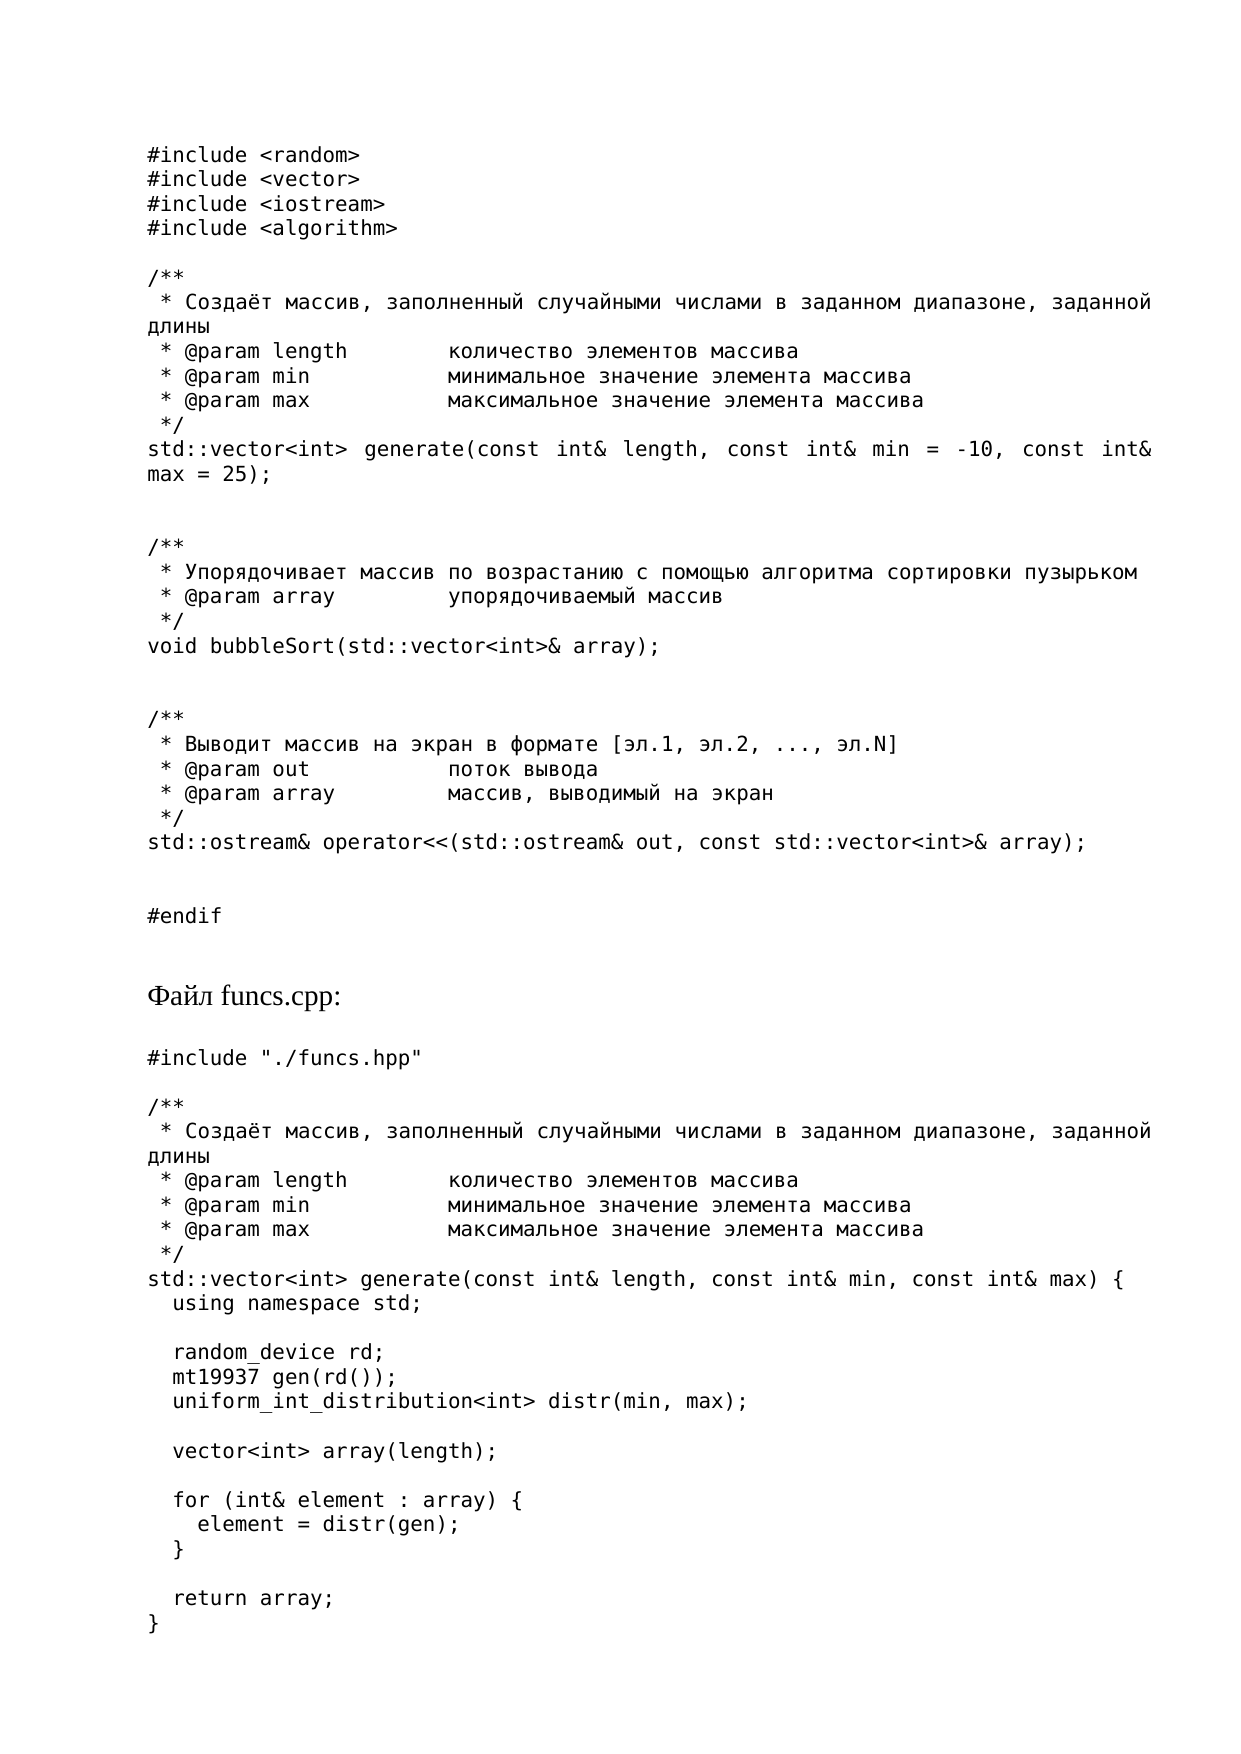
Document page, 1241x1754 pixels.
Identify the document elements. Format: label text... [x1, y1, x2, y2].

text uniform_int_distribution<int> distr(min, max); [147, 1389, 1152, 1414]
text * Упорядочивает массив по возрастанию с помощью алгоритма сортировки пузырьком [147, 560, 1152, 584]
text * @param max максимальное значение элемента массива [147, 1217, 1152, 1242]
text * Выводит массив на экран в формате [эл.1, эл.2, ..., эл.N] [147, 732, 1152, 756]
text * @param min минимальное значение элемента массива [147, 364, 1152, 388]
text /** [147, 266, 1152, 290]
text } [147, 1611, 1152, 1635]
text * @param out поток вывода [147, 757, 1152, 781]
text * @param max максимальное значение элемента массива [147, 388, 1152, 412]
text * Создаёт массив, заполненный случайными числами в заданном диапазоне, заданной длины [147, 290, 1152, 339]
text mt19937 gen(rd()); [147, 1365, 1152, 1389]
text * @param min минимальное значение элемента массива [147, 1193, 1152, 1217]
text * Создаёт массив, заполненный случайными числами в заданном диапазоне, заданной длины [147, 1119, 1152, 1168]
text std::vector<int> generate(const int& length, const int& min = -10, const int& max = 25); [147, 437, 1152, 486]
text * @param length количество элементов массива [147, 1168, 1152, 1192]
text random_device rd; [147, 1340, 1152, 1364]
text return array; [147, 1586, 1152, 1610]
text #include <iostream> [147, 192, 1152, 216]
text #include "./funcs.hpp" [147, 1046, 1152, 1070]
text */ [147, 806, 1152, 830]
text std::vector<int> generate(const int& length, const int& min, const int& max) { [147, 1267, 1152, 1291]
text * @param array массив, выводимый на экран [147, 781, 1152, 806]
text * @param array упорядочиваемый массив [147, 584, 1152, 609]
text } [147, 1537, 1152, 1561]
text using namespace std; [147, 1291, 1152, 1315]
text #include <algorithm> [147, 216, 1152, 241]
text vector<int> array(length); [147, 1439, 1152, 1463]
text */ [147, 413, 1152, 437]
text #endif [147, 904, 1152, 928]
text Файл funcs.cpp: [147, 978, 1152, 1011]
text #include <random> [147, 143, 1152, 167]
text */ [147, 1242, 1152, 1266]
text * @param length количество элементов массива [147, 339, 1152, 363]
text /** [147, 535, 1152, 560]
text element = distr(gen); [147, 1512, 1152, 1537]
text for (int& element : array) { [147, 1488, 1152, 1512]
text /** [147, 1095, 1152, 1119]
text void bubbleSort(std::vector<int>& array); [147, 634, 1152, 658]
text std::ostream& operator<<(std::ostream& out, const std::vector<int>& array); [147, 830, 1152, 855]
text /** [147, 707, 1152, 732]
text #include <vector> [147, 167, 1152, 192]
text */ [147, 609, 1152, 633]
